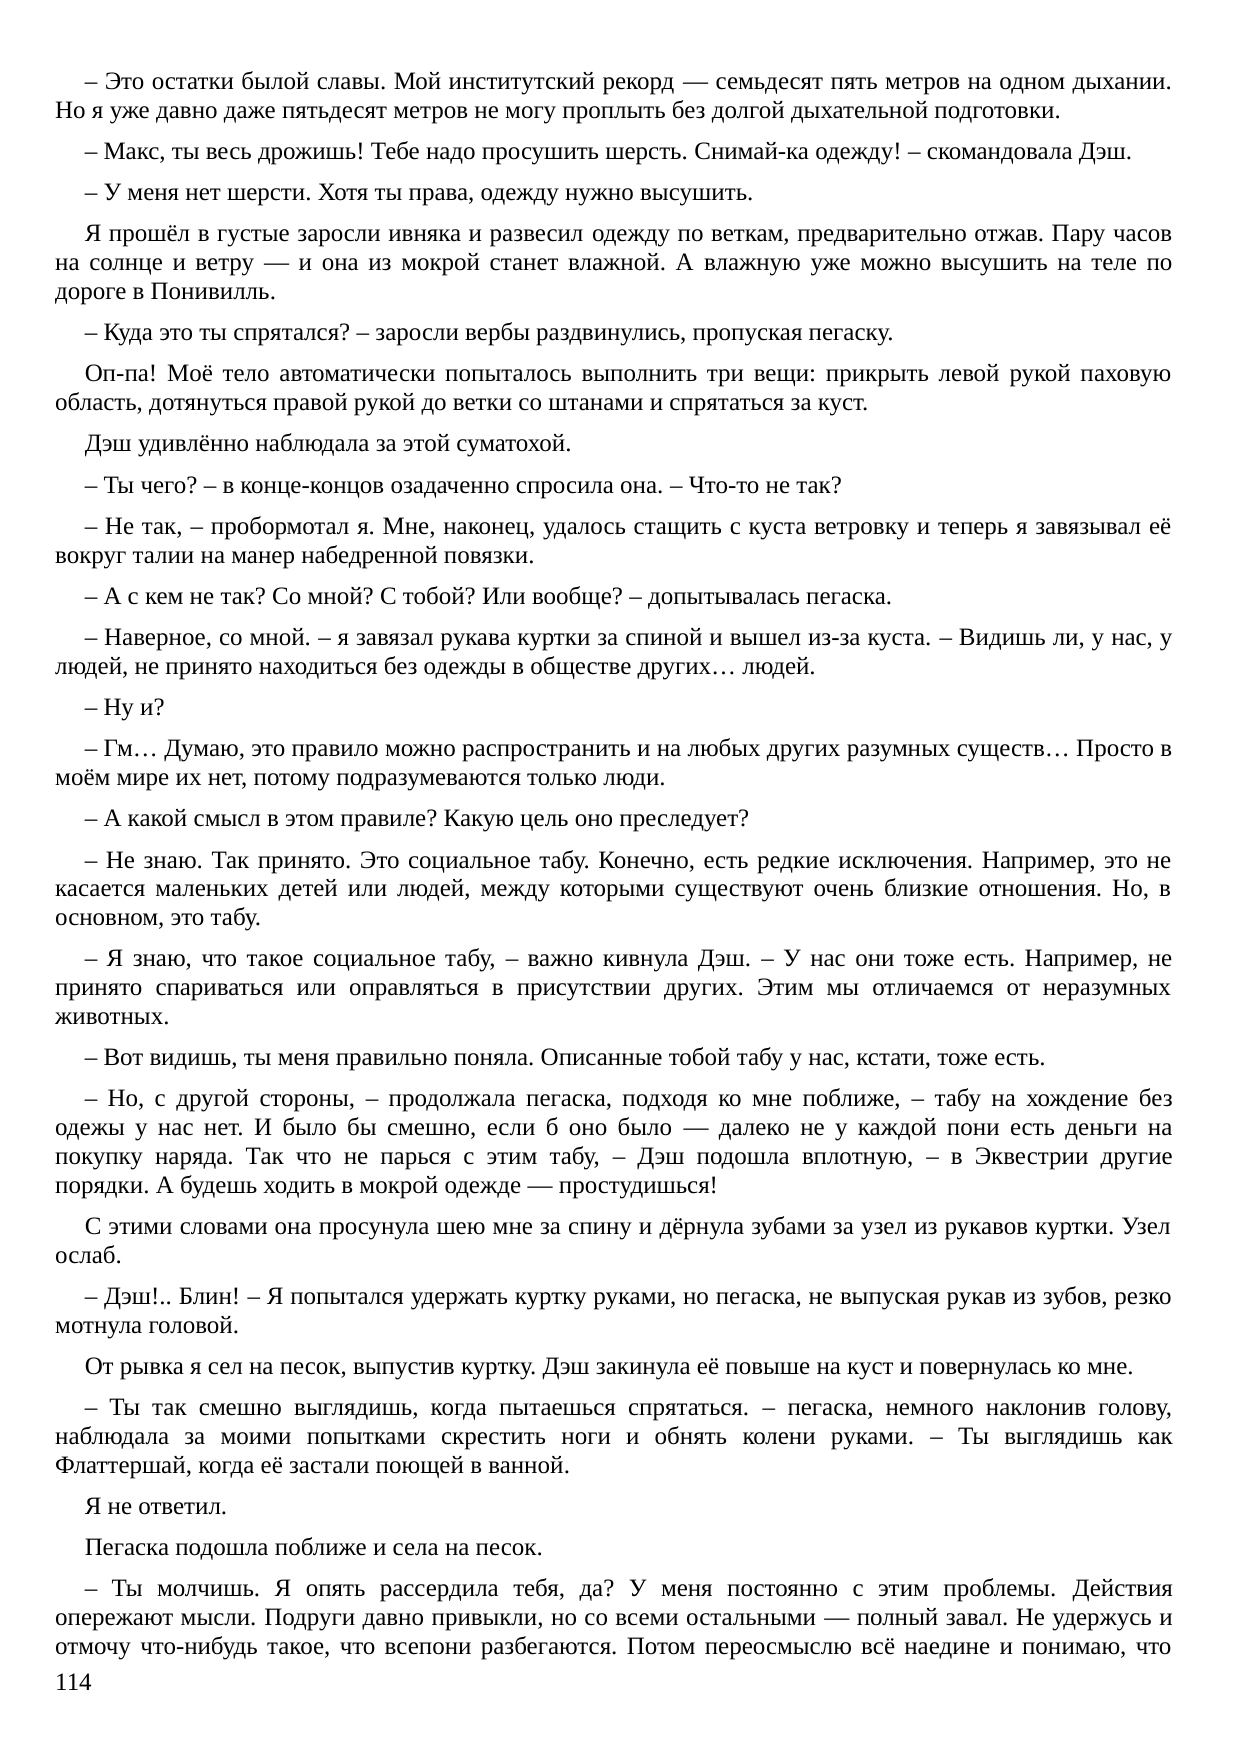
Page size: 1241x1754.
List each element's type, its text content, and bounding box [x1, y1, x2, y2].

text Дэш удивлённо наблюдала за этой суматохой. [55, 428, 1173, 457]
text – Макс, ты весь дрожишь! Тебе надо просушить шерсть. Снимай-ка одежду! – скомандовала Дэш. [55, 136, 1173, 165]
text – Куда это ты спрятался? – заросли вербы раздвинулись, пропуская пегаску. [55, 317, 1173, 346]
text – Это остатки былой славы. Мой институтский рекорд — семьдесят пять метров на одном дыхании. Но я уже давно даже пятьдесят метров не могу проплыть без долгой дыхательной подготовки. [55, 66, 1173, 123]
text – А какой смысл в этом правиле? Какую цель оно преследует? [55, 803, 1173, 832]
text – Наверное, со мной. – я завязал рукава куртки за спиной и вышел из-за куста. – Видишь ли, у нас, у людей, не принято находиться без одежды в обществе других… людей. [55, 622, 1173, 680]
text Оп-па! Моё тело автоматически попыталось выполнить три вещи: прикрыть левой рукой паховую область, дотянуться правой рукой до ветки со штанами и спрятаться за куст. [55, 358, 1173, 416]
text От рывка я сел на песок, выпустив куртку. Дэш закинула её повыше на куст и повернулась ко мне. [55, 1351, 1173, 1380]
text Пегаска подошла поближе и села на песок. [55, 1532, 1173, 1561]
text Я не ответил. [55, 1491, 1173, 1520]
text – Ну и? [55, 692, 1173, 721]
text – А с кем не так? Со мной? С тобой? Или вообще? – допытывалась пегаска. [55, 581, 1173, 610]
text – Не знаю. Так принято. Это социальное табу. Конечно, есть редкие исключения. Например, это не касается маленьких детей или людей, между которыми существуют очень близкие отношения. Но, в основном, это табу. [55, 845, 1173, 931]
text – Но, с другой стороны, – продолжала пегаска, подходя ко мне поближе, – табу на хождение без одежы у нас нет. И было бы смешно, если б оно было — далеко не у каждой пони есть деньги на покупку наряда. Так что не парься с этим табу, – Дэш подошла вплотную, – в Эквестрии другие порядки. А будешь ходить в мокрой одежде — простудишься! [55, 1083, 1173, 1198]
text – У меня нет шерсти. Хотя ты права, одежду нужно высушить. [55, 177, 1173, 206]
text – Дэш!.. Блин! – Я попытался удержать куртку руками, но пегаска, не выпуская рукав из зубов, резко мотнула головой. [55, 1281, 1173, 1338]
text Я прошёл в густые заросли ивняка и развесил одежду по веткам, предварительно отжав. Пару часов на солнце и ветру — и она из мокрой станет влажной. А влажную уже можно высушить на теле по дороге в Понивилль. [55, 218, 1173, 305]
text – Вот видишь, ты меня правильно поняла. Описанные тобой табу у нас, кстати, тоже есть. [55, 1042, 1173, 1071]
text – Я знаю, что такое социальное табу, – важно кивнула Дэш. – У нас они тоже есть. Например, не принято спариваться или оправляться в присутствии других. Этим мы отличаемся от неразумных животных. [55, 943, 1173, 1030]
text – Ты так смешно выглядишь, когда пытаешься спрятаться. – пегаска, немного наклонив голову, наблюдала за моими попытками скрестить ноги и обнять колени руками. – Ты выглядишь как Флаттершай, когда её застали поющей в ванной. [55, 1392, 1173, 1478]
text – Ты чего? – в конце-концов озадаченно спросила она. – Что-то не так? [55, 470, 1173, 498]
text – Не так, – пробормотал я. Мне, наконец, удалось стащить с куста ветровку и теперь я завязывал её вокруг талии на манер набедренной повязки. [55, 511, 1173, 568]
text – Гм… Думаю, это правило можно распространить и на любых других разумных существ… Просто в моём мире их нет, потому подразумеваются только люди. [55, 733, 1173, 791]
text С этими словами она просунула шею мне за спину и дёрнула зубами за узел из рукавов куртки. Узел ослаб. [55, 1211, 1173, 1268]
text – Ты молчишь. Я опять рассердила тебя, да? У меня постоянно с этим проблемы. Действия опережают мысли. Подруги давно привыкли, но со всеми остальными — полный завал. Не удержусь и отмочу что-нибудь такое, что всепони разбегаются. Потом переосмыслю всё наедине и понимаю, что [55, 1573, 1173, 1660]
